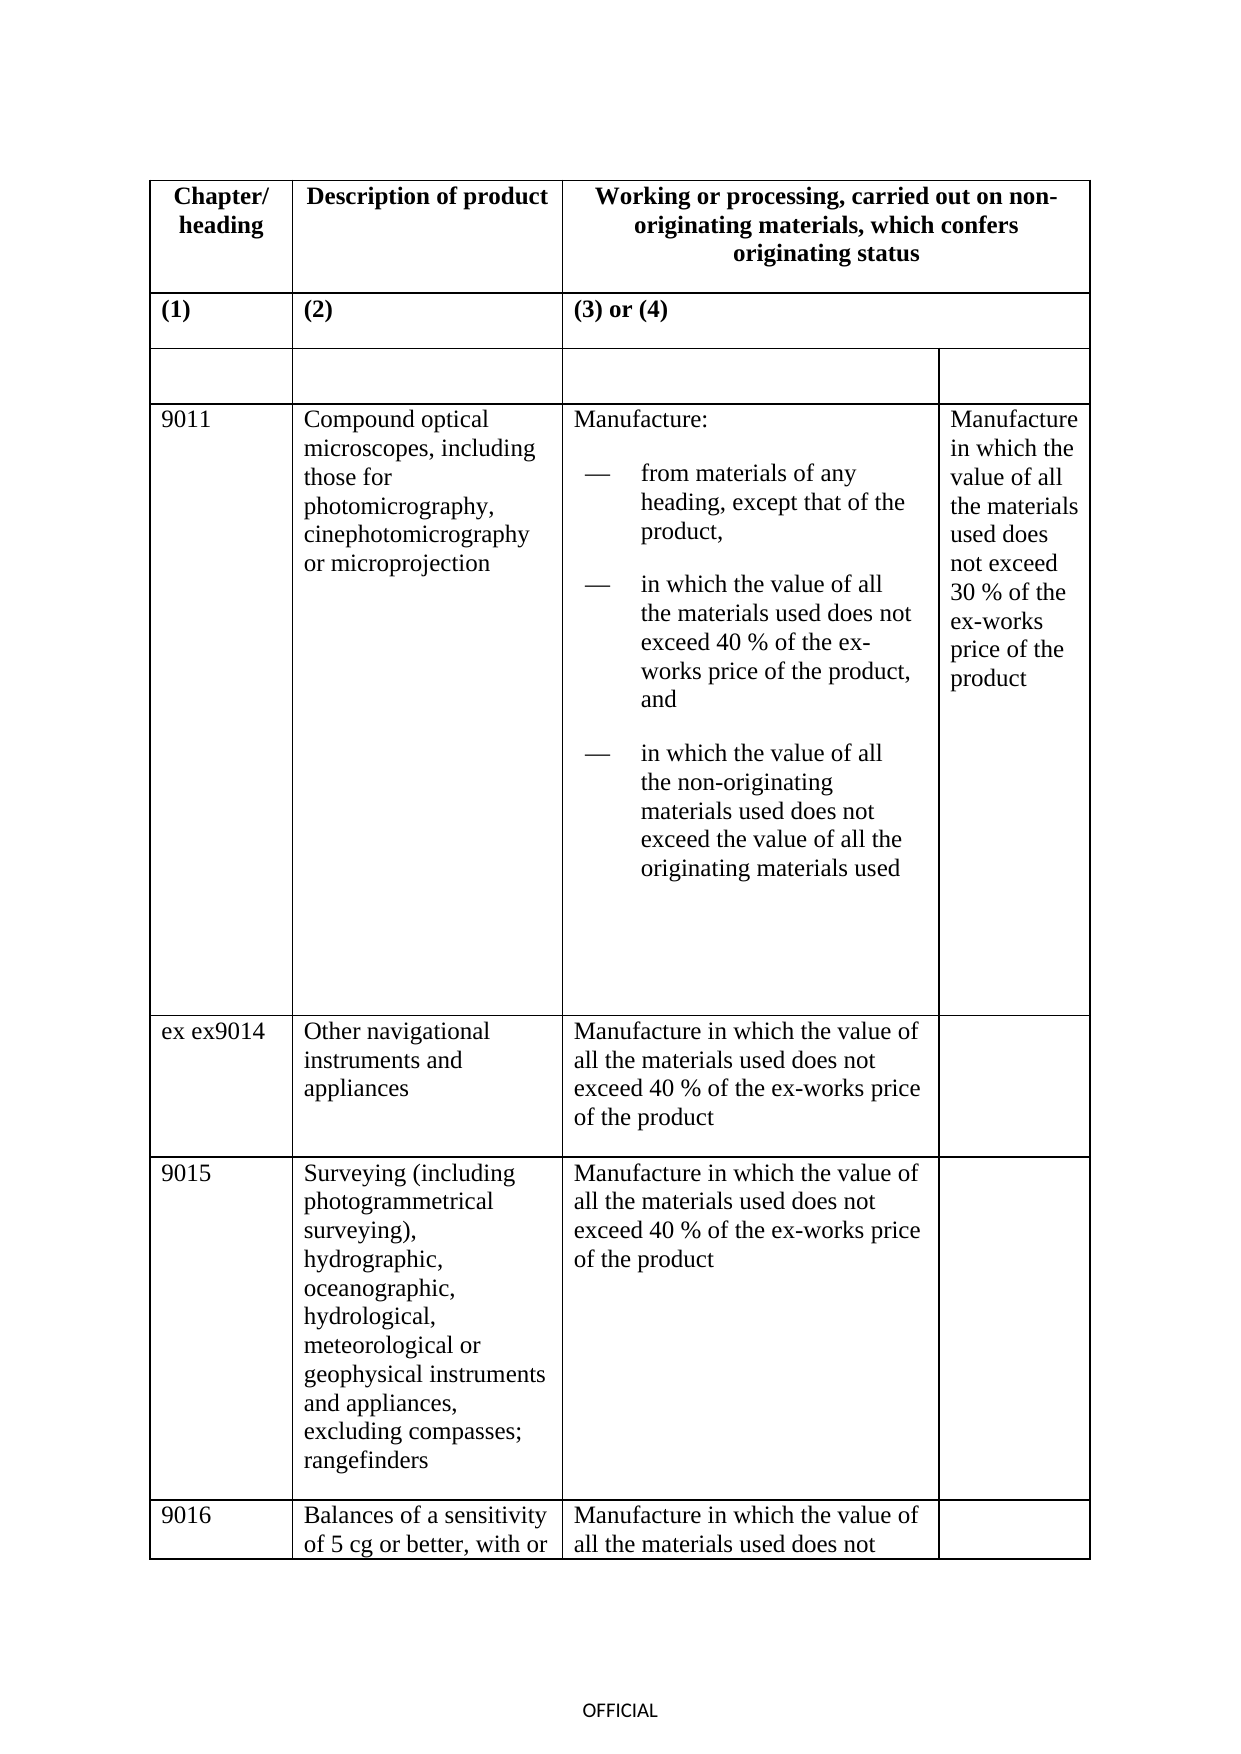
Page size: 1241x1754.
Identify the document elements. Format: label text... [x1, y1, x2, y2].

table_cell — [574, 738, 629, 907]
table_cell Other navigational instruments and appliances [293, 1016, 562, 1156]
table_header Description of product [293, 181, 562, 292]
table_cell 9011 [151, 405, 292, 1014]
table_cell in which the value of all the non-originating materials used does not exceed the value of all the originating materials used [629, 738, 928, 907]
table_cell Compound optical microscopes, including those for photomicrography, cinephotomicrography or microprojection [293, 405, 562, 1014]
table_cell — [574, 570, 629, 738]
table_header from materials of any heading, except that of the product, [629, 458, 928, 569]
table_cell [940, 349, 1089, 403]
table_cell Manufacture in which the value of all the materials used does not exceed 30 % of the ex-works price of the product [940, 405, 1089, 1014]
table_cell 9015 [151, 1158, 292, 1499]
table_cell (2) [293, 294, 562, 348]
table_cell [940, 1016, 1089, 1156]
table_cell [940, 1501, 1089, 1558]
table_cell [563, 349, 938, 403]
table_cell in which the value of all the materials used does not exceed 40 % of the ex-works price of the product, and [629, 570, 928, 738]
table_cell [940, 1158, 1089, 1499]
table_header — [574, 458, 629, 569]
table_cell Manufacture in which the value of all the materials used does not exceed 40 % of the ex-works price of the product [563, 1158, 938, 1499]
table_cell [151, 349, 292, 403]
table_header Chapter/ heading [151, 181, 292, 292]
table_cell 9016 [151, 1501, 292, 1558]
table_header Working or processing, carried out on non-originating materials, which confers originating status [563, 181, 1089, 292]
table_cell [293, 349, 562, 403]
table_cell (1) [151, 294, 292, 348]
table_cell Manufacture: [563, 405, 938, 1014]
table_cell Surveying (including photogrammetrical surveying), hydrographic, oceanographic, hydrological, meteorological or geophysical instruments and appliances, excluding compasses; rangefinders [293, 1158, 562, 1499]
table_cell Manufacture in which the value of all the materials used does not [563, 1501, 938, 1558]
table_cell Manufacture in which the value of all the materials used does not exceed 40 % of the ex-works price of the product [563, 1016, 938, 1156]
table_cell (3) or (4) [563, 294, 1089, 348]
table_cell Balances of a sensitivity of 5 cg or better, with or [293, 1501, 562, 1558]
table_cell ex ex9014 [151, 1016, 292, 1156]
